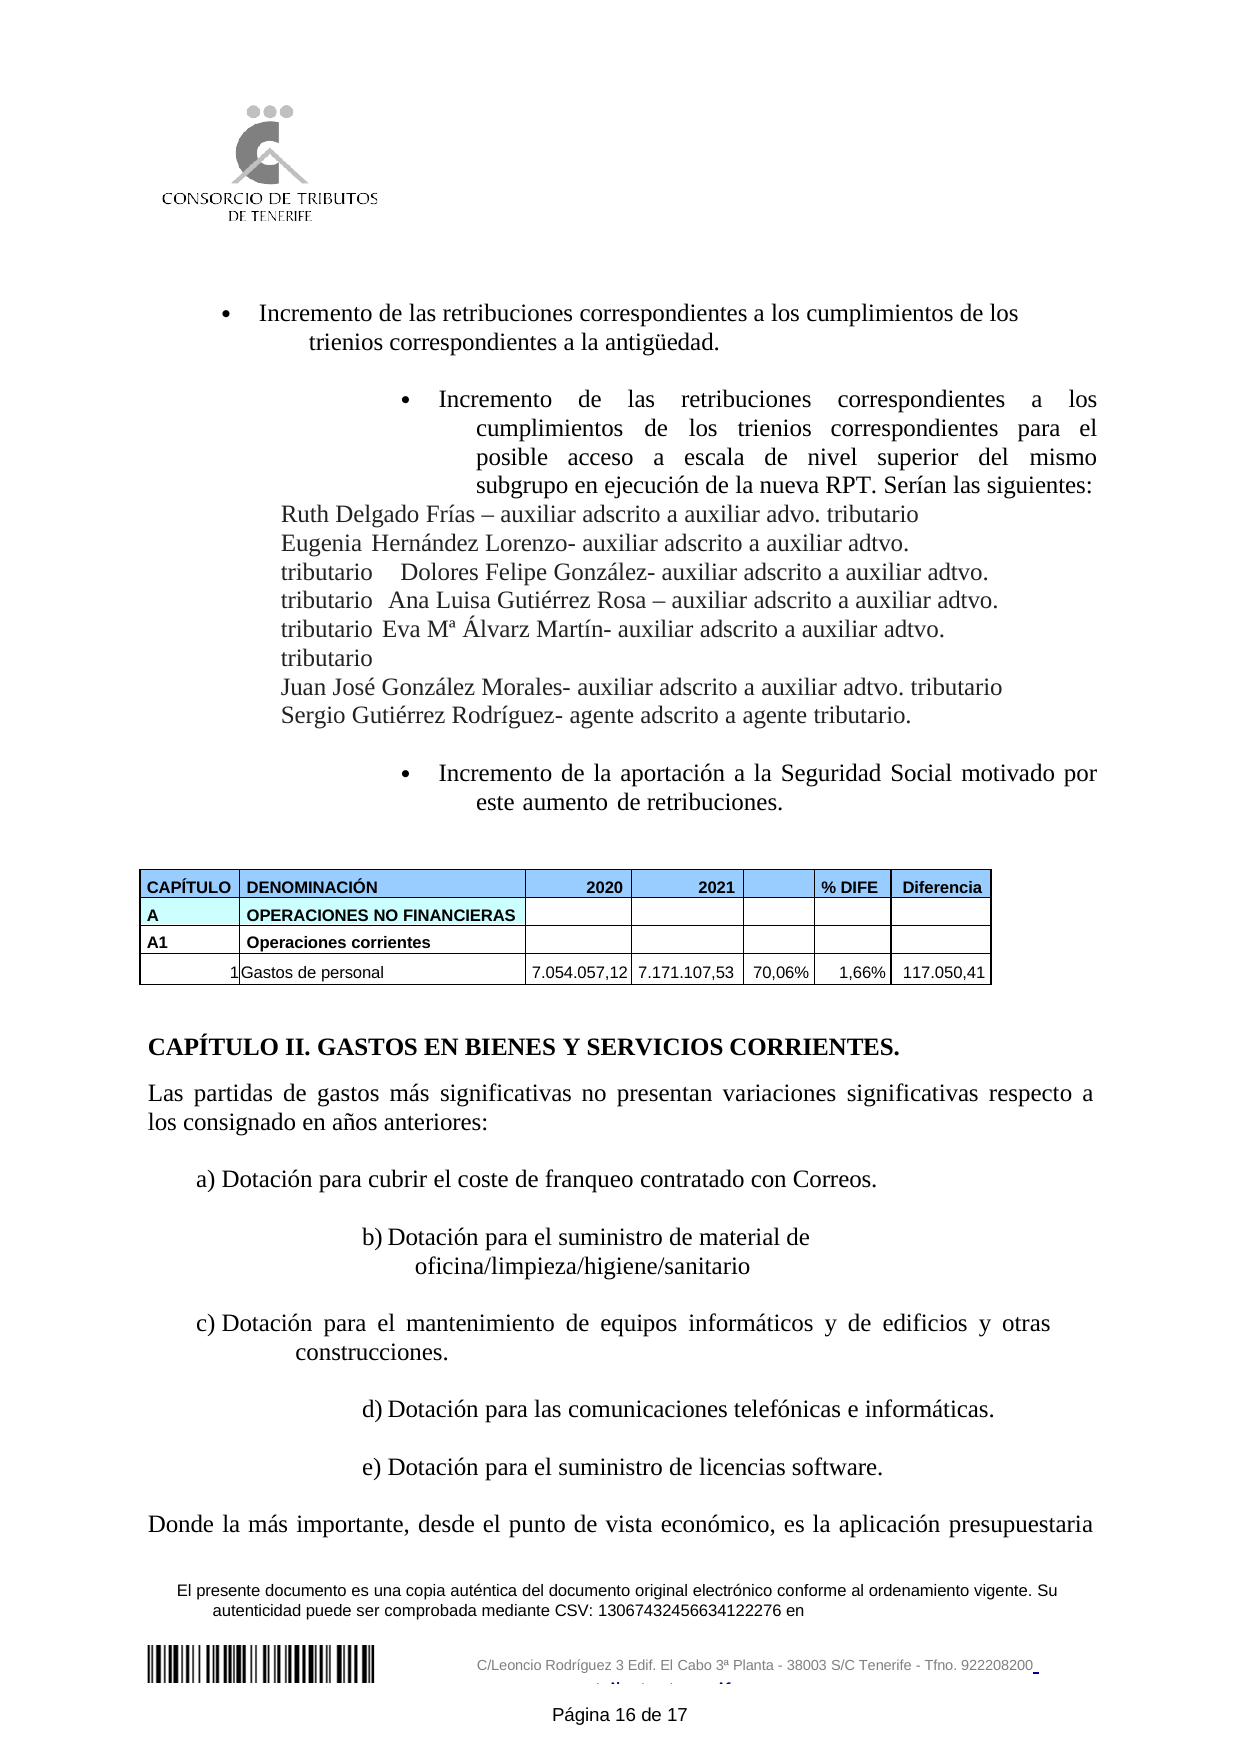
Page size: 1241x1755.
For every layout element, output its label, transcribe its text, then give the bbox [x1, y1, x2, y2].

list Dotación para el suministro de material de oficina/limpieza/higiene/sanitario [362, 1222, 1109, 1279]
table_cell [632, 898, 743, 924]
table_cell [526, 898, 631, 924]
table_cell Gastos de personal [240, 954, 525, 984]
table_cell 70,06% [744, 954, 814, 984]
table_header 2020 [526, 870, 631, 897]
text Las partidas de gastos más significativas no presentan variaciones significativas respecto a los consignado en años anteriores: [148, 1078, 1093, 1136]
table_cell A1 [141, 926, 239, 952]
table_cell [526, 926, 631, 952]
table_cell OPERACIONES NO FINANCIERAS [240, 898, 525, 924]
table_cell [892, 898, 990, 924]
table_header DENOMINACIÓN [240, 870, 525, 897]
table_header CAPÍTULO [141, 870, 239, 897]
table_cell [815, 898, 890, 924]
list Dotación para cubrir el coste de franqueo contratado con Correos. [196, 1164, 1109, 1193]
text Ruth Delgado Frías – auxiliar adscrito a auxiliar advo. tributario Eugenia Hernández Lorenzo- auxiliar adscrito a auxiliar adtvo. tributario Dolores Felipe González- auxiliar adscrito a auxiliar adtvo. tributario Ana Luisa Gutiérrez Rosa – auxiliar adscrito a auxiliar adtvo. tributario Eva Mª Álvarz Martín- auxiliar adscrito a auxiliar adtvo. tributario [281, 499, 1002, 672]
list Incremento de las retribuciones correspondientes a los cumplimientos de los trienios correspondientes para el posible acceso a escala de nivel superior del mismo subgrupo en ejecución de la nueva RPT. Serían las siguientes: [402, 384, 1097, 499]
list Dotación para el mantenimiento de equipos informáticos y de edificios y otras construcciones. [196, 1308, 1093, 1366]
table_cell A [141, 898, 239, 924]
table_cell 7.171.107,53 [632, 954, 743, 984]
table_cell [744, 898, 814, 924]
list Dotación para las comunicaciones telefónicas e informáticas. [362, 1394, 1109, 1423]
table_cell [892, 926, 990, 952]
text Donde la más importante, desde el punto de vista económico, es la aplicación presupuestaria [148, 1509, 1093, 1538]
table_cell 1 [141, 954, 239, 984]
table_cell 117.050,41 [892, 954, 990, 984]
table_header 2021 [632, 870, 743, 897]
table_cell 1,66% [815, 954, 890, 984]
list Incremento de la aportación a la Seguridad Social motivado por este aumento de retribuciones. [402, 758, 1097, 816]
table_header % DIFE [815, 870, 890, 897]
table_cell [632, 926, 743, 952]
table_header Diferencia [892, 870, 990, 897]
subtitle CAPÍTULO II. GASTOS EN BIENES Y SERVICIOS CORRIENTES. [148, 1032, 1109, 1061]
table_cell Operaciones corrientes [240, 926, 525, 952]
list Dotación para el suministro de licencias software. [362, 1452, 1109, 1481]
text Juan José González Morales- auxiliar adscrito a auxiliar adtvo. tributario Sergio Gutiérrez Rodríguez- agente adscrito a agente tributario. [281, 672, 1059, 729]
table_header [744, 870, 814, 897]
table_cell [815, 926, 890, 952]
list Incremento de las retribuciones correspondientes a los cumplimientos de los trienios correspondientes a la antigüedad. [222, 298, 1059, 356]
table_cell 7.054.057,12 [526, 954, 631, 984]
table_cell [744, 926, 814, 952]
